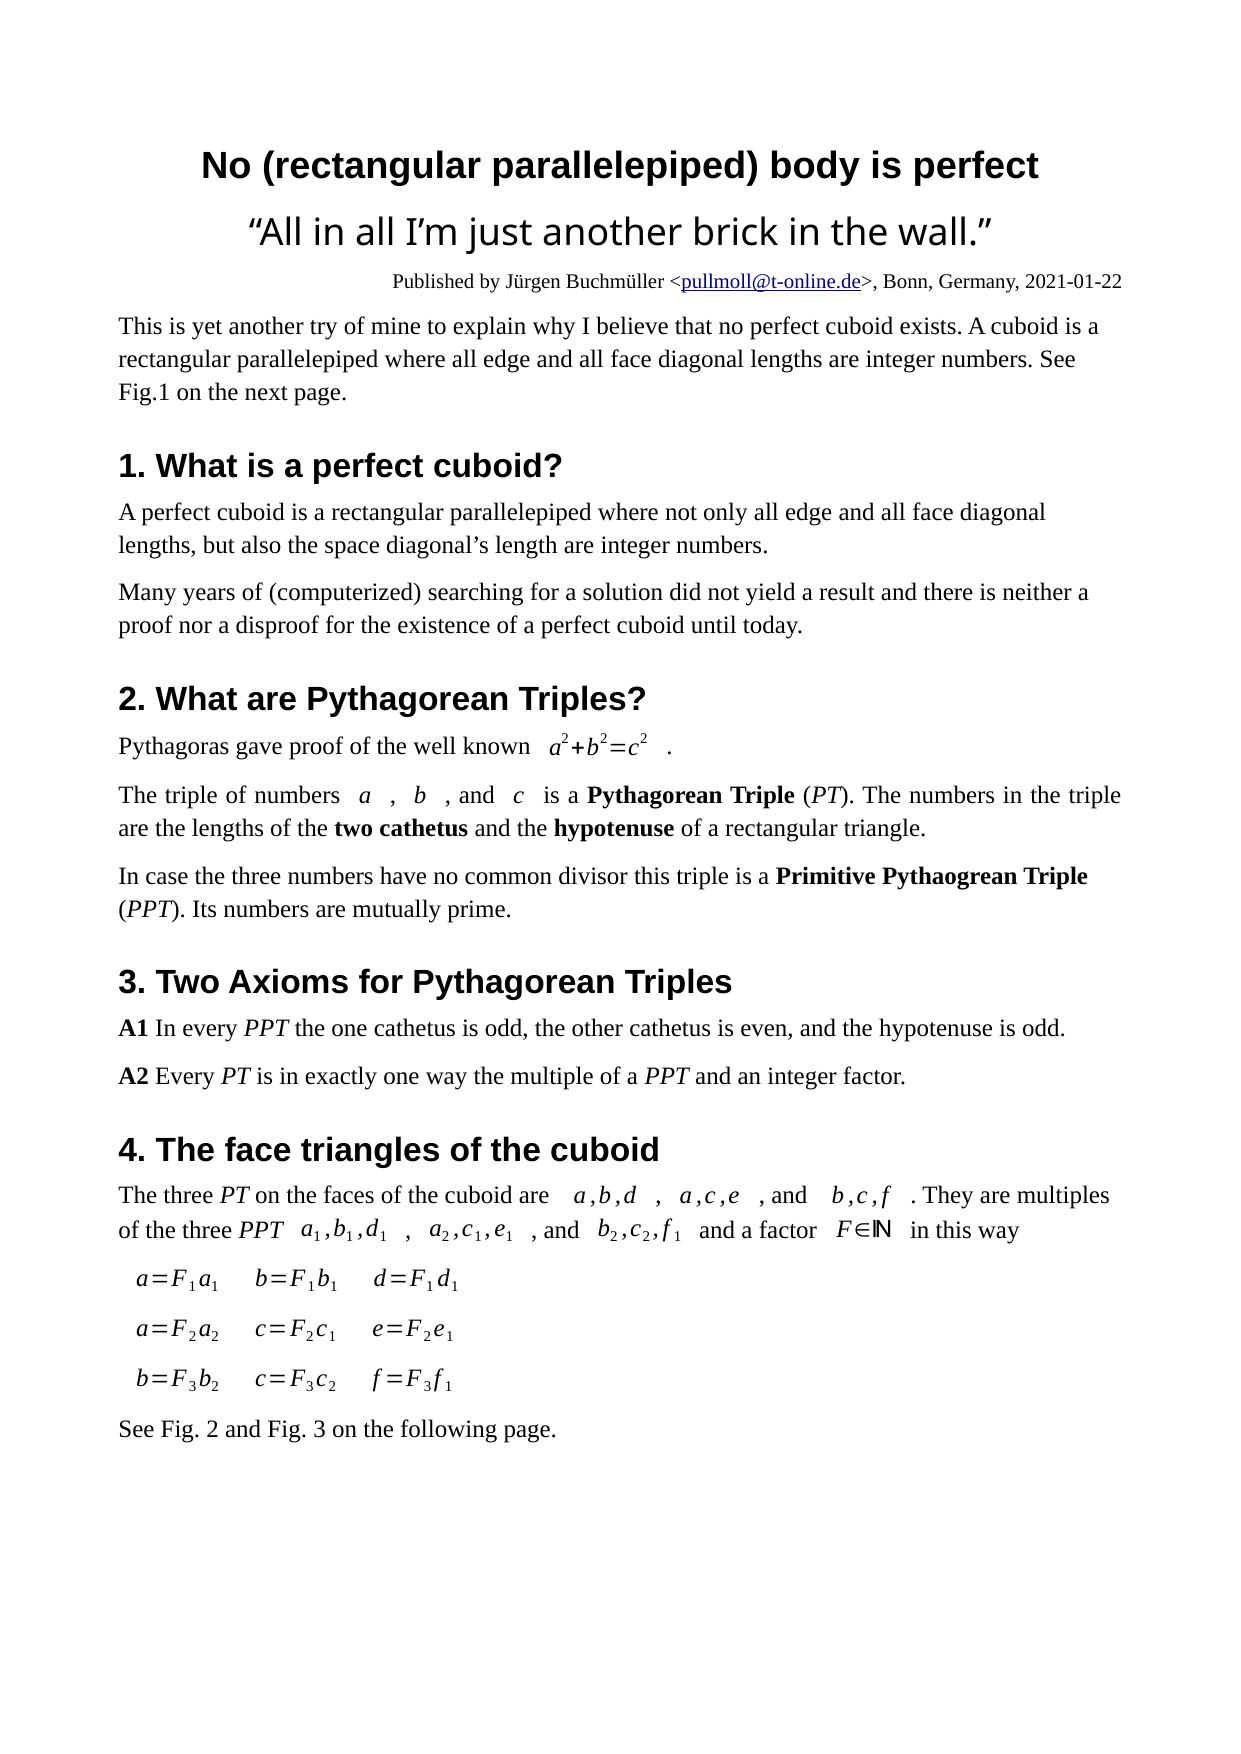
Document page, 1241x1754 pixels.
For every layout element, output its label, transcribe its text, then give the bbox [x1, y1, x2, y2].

text See Fig. 2 and Fig. 3 on the following page. [118, 1414, 1122, 1443]
subtitle 2. What are Pythagorean Triples? [118, 679, 1122, 718]
subtitle 1. What is a perfect cuboid? [118, 446, 1122, 484]
text Pythagoras gave proof of the well known. [118, 730, 1122, 761]
text A perfect cuboid is a rectangular parallelepiped where not only all edge and all face diagonal lengths, but also the space diagonal’s length are integer numbers. [118, 497, 1122, 559]
text The three PT on the faces of the cuboid are ,, and . They are multiples of the three PPT,, andand a factorin this way [118, 1181, 1122, 1245]
subtitle 4. The face triangles of the cuboid [118, 1129, 1122, 1168]
text This is yet another try of mine to explain why I believe that no perfect cuboid exists. A cuboid is a rectangular parallelepiped where all edge and all face diagonal lengths are integer numbers. See Fig.1 on the next page. [118, 311, 1122, 406]
subtitle No (rectangular parallelepiped) body is perfect [118, 143, 1122, 187]
text The triple of numbers,, andis a Pythagorean Triple (PT). The numbers in the triple are the lengths of the two cathetus and the hypotenuse of a rectangular triangle. [118, 780, 1122, 842]
text Many years of (computerized) searching for a solution did not yield a result and there is neither a proof nor a disproof for the existence of a perfect cuboid until today. [118, 577, 1122, 639]
text In case the three numbers have no common divisor this triple is a Primitive Pythaogrean Triple (PPT). Its numbers are mutually prime. [118, 861, 1122, 922]
subtitle 3. Two Axioms for Pythagorean Triples [118, 962, 1122, 1001]
subtitle “All in all I’m just another brick in the wall.” [118, 206, 1122, 257]
text A2 Every PT is in exactly one way the multiple of a PPT and an integer factor. [118, 1061, 1122, 1090]
text A1 In every PPT the one cathetus is odd, the other cathetus is even, and the hypotenuse is odd. [118, 1013, 1122, 1042]
text Published by Jürgen Buchmüller <pullmoll@t-online.de>, Bonn, Germany, 2021-01-22 [118, 269, 1122, 293]
